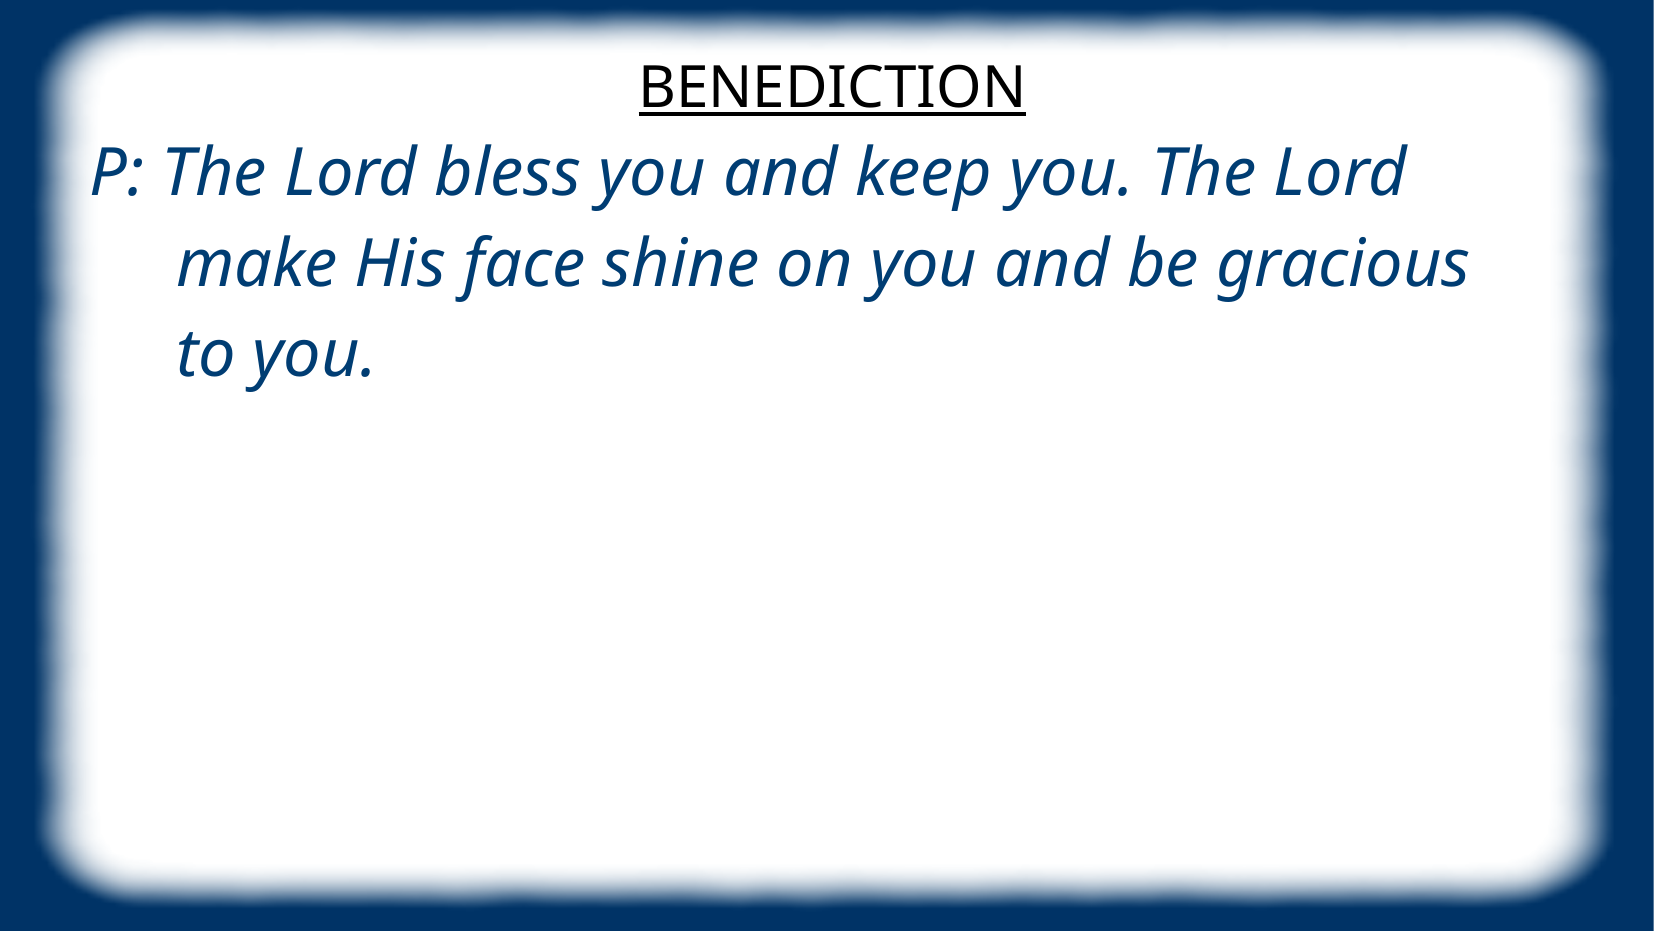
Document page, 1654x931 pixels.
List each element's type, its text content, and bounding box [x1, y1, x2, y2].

picture [0, 0, 1654, 931]
text_box BENEDICTION P: The Lord bless you and keep you. The Lord make His face shine on you and be gracious to you. [75, 37, 1591, 414]
